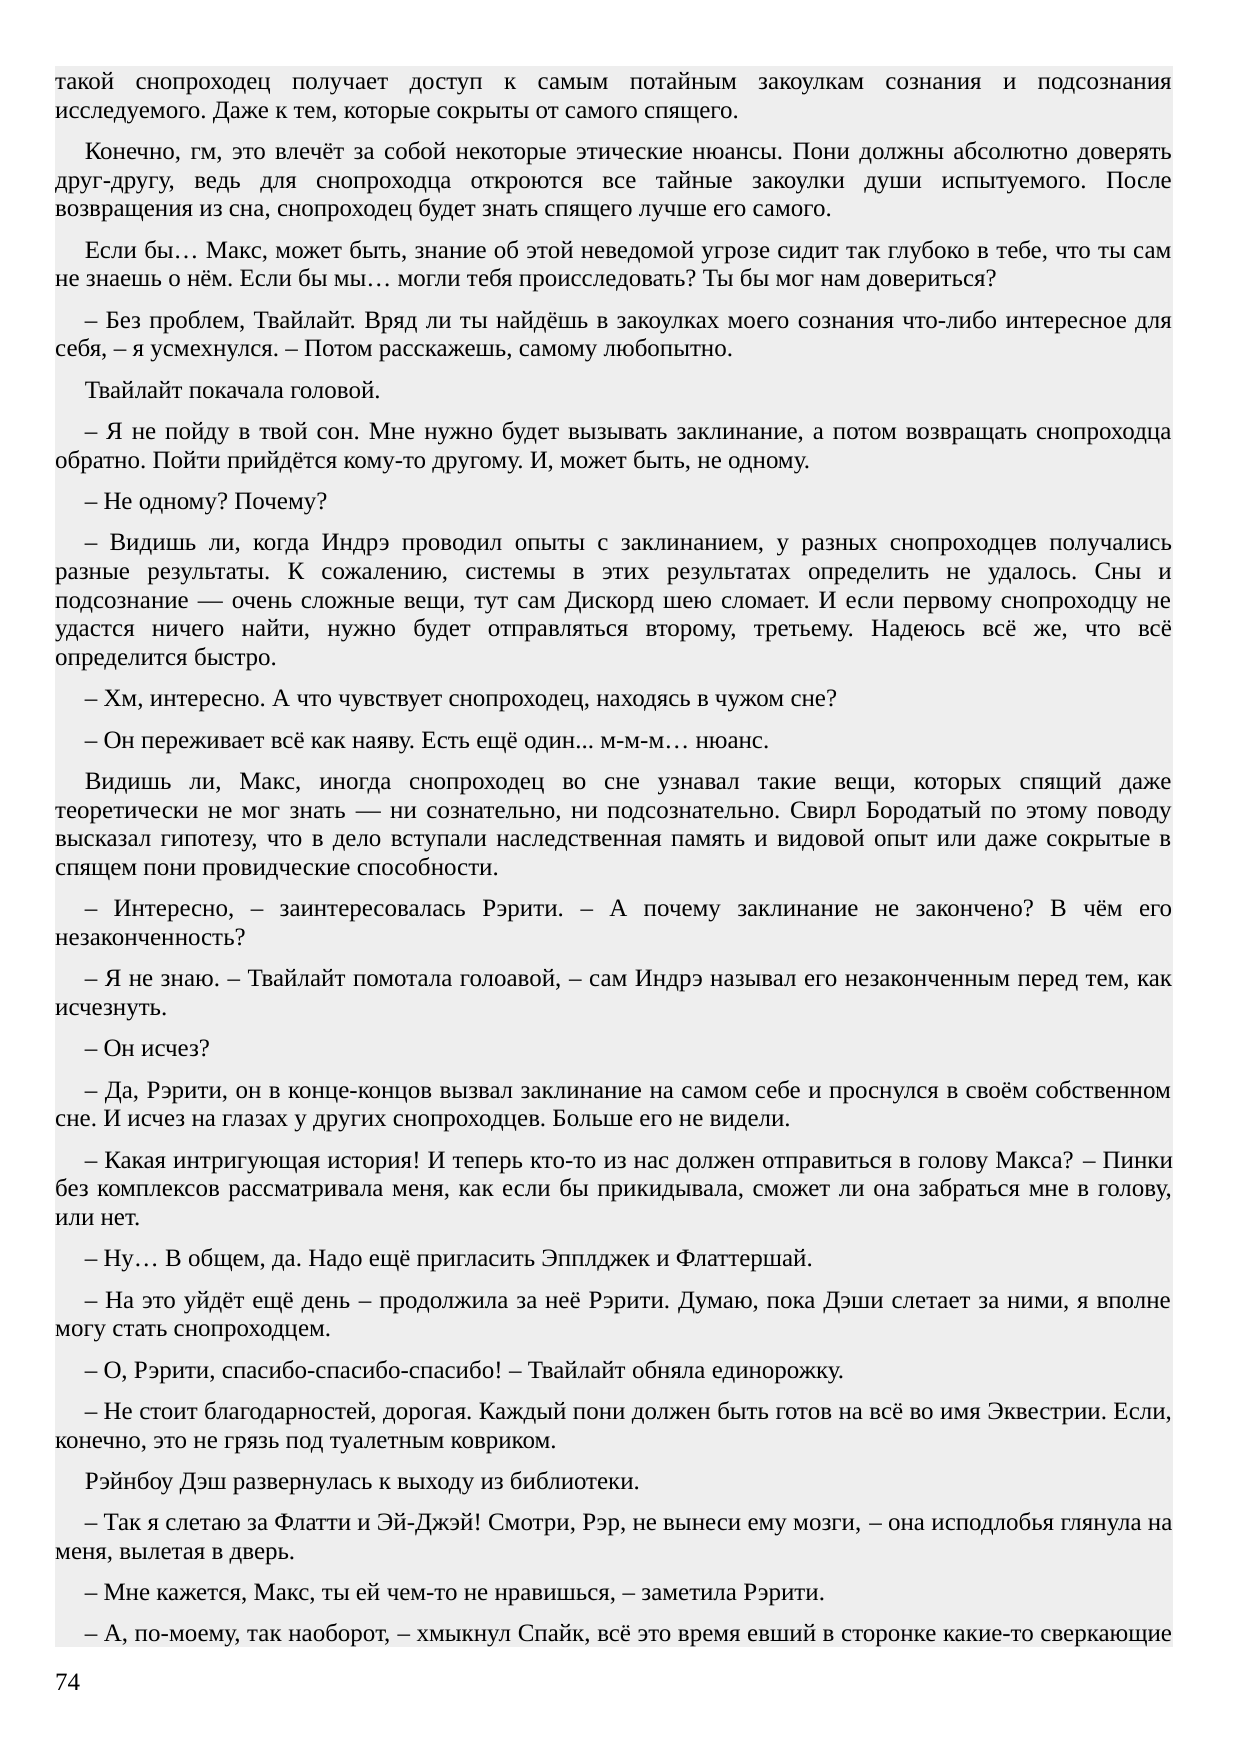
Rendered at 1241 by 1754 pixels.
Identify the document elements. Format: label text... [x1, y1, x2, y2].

text – Да, Рэрити, он в конце-концов вызвал заклинание на самом себе и проснулся в своём собственном сне. И исчез на глазах у других снопроходцев. Больше его не видели. [55, 1075, 1173, 1132]
text – О, Рэрити, спасибо-спасибо-спасибо! – Твайлайт обняла единорожку. [55, 1355, 1173, 1383]
text – Он переживает всё как наяву. Есть ещё один... м-м-м… нюанс. [55, 725, 1173, 753]
text Твайлайт покачала головой. [55, 375, 1173, 403]
text – На это уйдёт ещё день – продолжила за неё Рэрити. Думаю, пока Дэши слетает за ними, я вполне могу стать снопроходцем. [55, 1285, 1173, 1342]
text – Какая интригующая история! И теперь кто-то из нас должен отправиться в голову Макса? – Пинки без комплексов рассматривала меня, как если бы прикидывала, сможет ли она забраться мне в голову, или нет. [55, 1145, 1173, 1231]
text – Он исчез? [55, 1033, 1173, 1062]
text – Интересно, – заинтересовалась Рэрити. – А почему заклинание не закончено? В чём его незаконченность? [55, 893, 1173, 951]
text – Хм, интересно. А что чувствует снопроходец, находясь в чужом сне? [55, 683, 1173, 712]
text – Так я слетаю за Флатти и Эй-Джэй! Смотри, Рэр, не вынеси ему мозги, – она исподлобья глянула на меня, вылетая в дверь. [55, 1507, 1173, 1565]
text – Ну… В общем, да. Надо ещё пригласить Эпплджек и Флаттершай. [55, 1243, 1173, 1272]
text – Не одному? Почему? [55, 486, 1173, 515]
text – Не стоит благодарностей, дорогая. Каждый пони должен быть готов на всё во имя Эквестрии. Если, конечно, это не грязь под туалетным ковриком. [55, 1396, 1173, 1453]
text – Я не знаю. – Твайлайт помотала голоавой, – сам Индрэ называл его незаконченным перед тем, как исчезнуть. [55, 963, 1173, 1021]
text – Видишь ли, когда Индрэ проводил опыты с заклинанием, у разных снопроходцев получались разные результаты. К сожалению, системы в этих результатах определить не удалось. Сны и подсознание — очень сложные вещи, тут сам Дискорд шею сломает. И если первому снопроходцу не удастся ничего найти, нужно будет отправляться второму, третьему. Надеюсь всё же, что всё определится быстро. [55, 527, 1173, 671]
text такой снопроходец получает доступ к самым потайным закоулкам сознания и подсознания исследуемого. Даже к тем, которые сокрыты от самого спящего. [55, 66, 1173, 123]
text – Я не пойду в твой сон. Мне нужно будет вызывать заклинание, а потом возвращать снопроходца обратно. Пойти прийдётся кому-то другому. И, может быть, не одному. [55, 416, 1173, 473]
text – Мне кажется, Макс, ты ей чем-то не нравишься, – заметила Рэрити. [55, 1577, 1173, 1606]
text Если бы… Макс, может быть, знание об этой неведомой угрозе сидит так глубоко в тебе, что ты сам не знаешь о нём. Если бы мы… могли тебя происследовать? Ты бы мог нам довериться? [55, 235, 1173, 292]
text Конечно, гм, это влечёт за собой некоторые этические нюансы. Пони должны абсолютно доверять друг-другу, ведь для снопроходца откроются все тайные закоулки души испытуемого. После возвращения из сна, снопроходец будет знать спящего лучше его самого. [55, 136, 1173, 222]
text – А, по-моему, так наоборот, – хмыкнул Спайк, всё это время евший в сторонке какие-то сверкающие [55, 1618, 1173, 1647]
text – Без проблем, Твайлайт. Вряд ли ты найдёшь в закоулках моего сознания что-либо интересное для себя, – я усмехнулся. – Потом расскажешь, самому любопытно. [55, 305, 1173, 362]
text Рэйнбоу Дэш развернулась к выходу из библиотеки. [55, 1466, 1173, 1495]
text Видишь ли, Макс, иногда снопроходец во сне узнавал такие вещи, которых спящий даже теоретически не мог знать — ни сознательно, ни подсознательно. Свирл Бородатый по этому поводу высказал гипотезу, что в дело вступали наследственная память и видовой опыт или даже сокрытые в спящем пони провидческие способности. [55, 766, 1173, 881]
